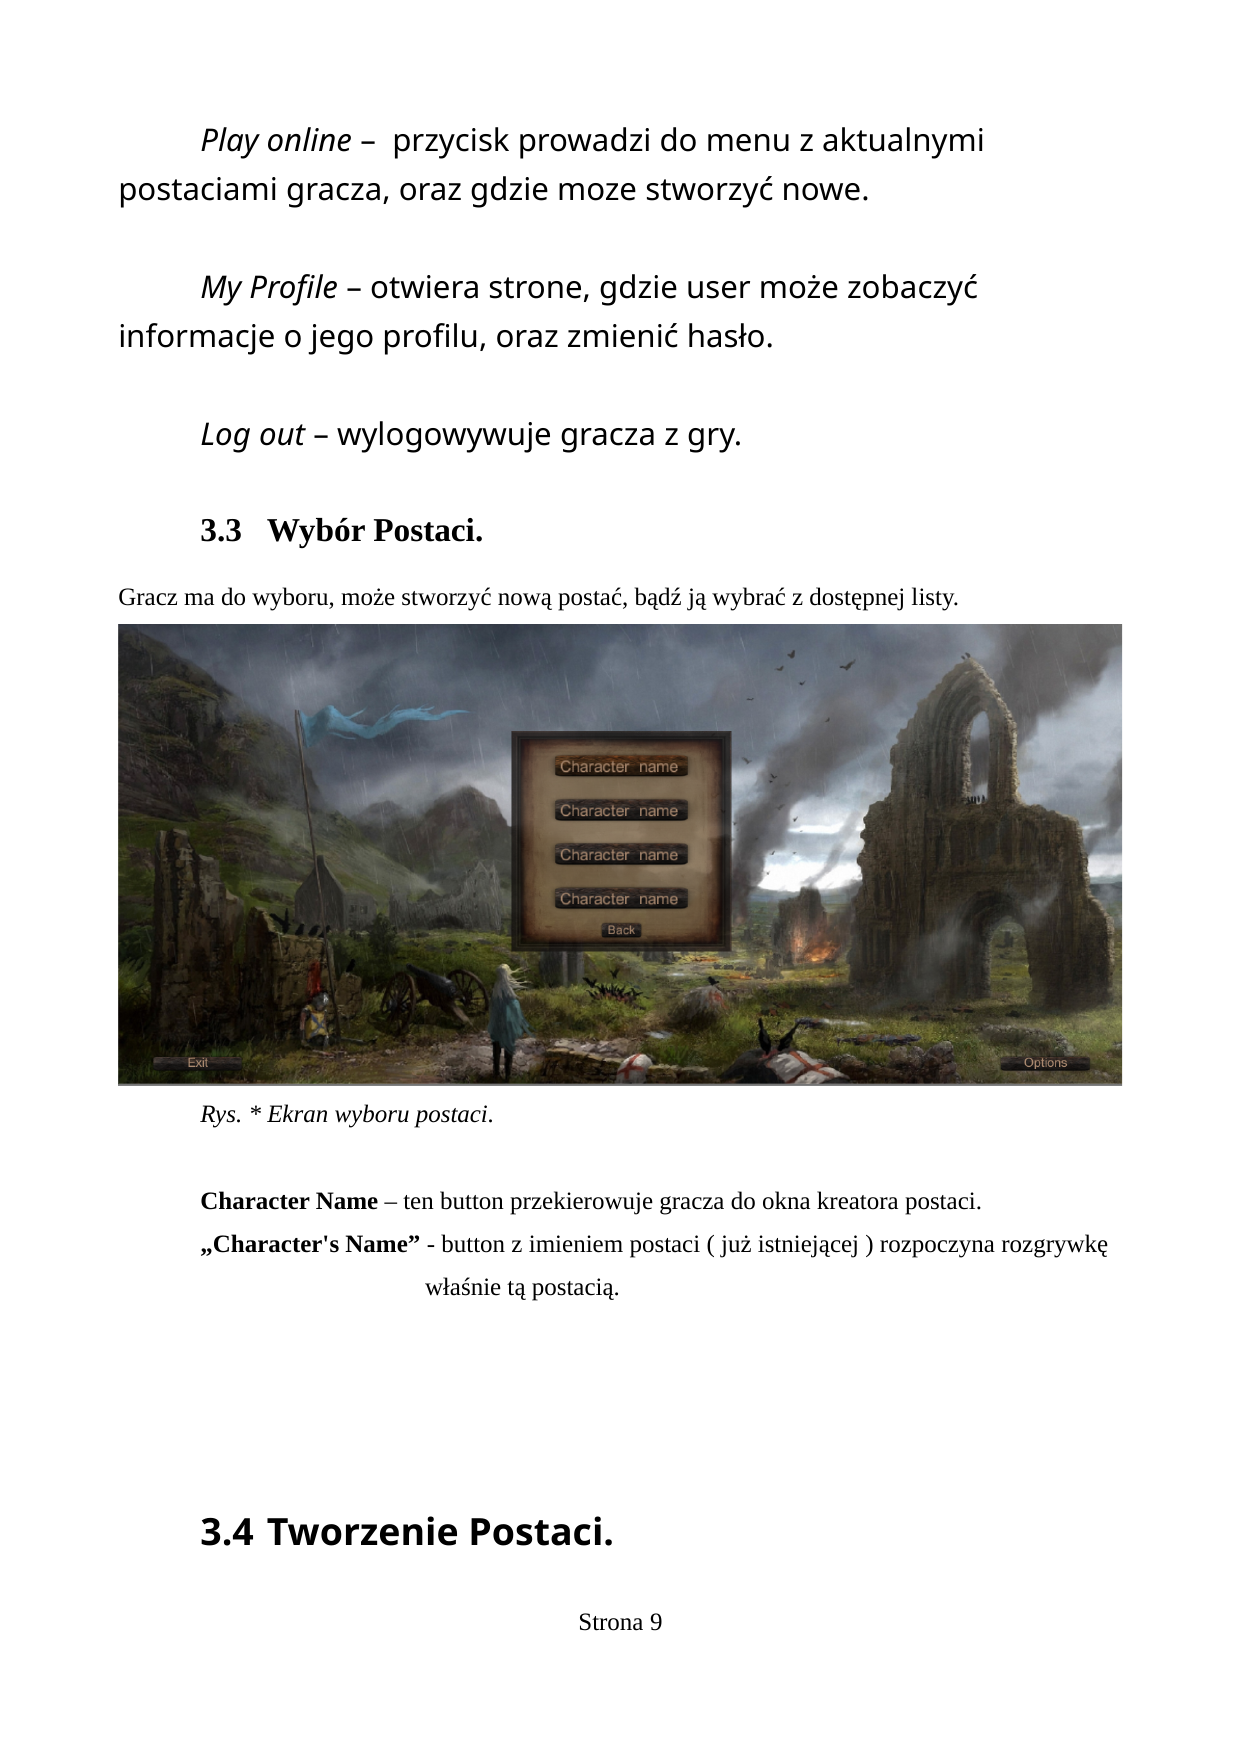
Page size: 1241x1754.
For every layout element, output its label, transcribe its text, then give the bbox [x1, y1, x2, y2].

text My Profile – otwiera strone, gdzie user może zobaczyć informacje o jego profilu, oraz zmienić hasło. [118, 265, 1122, 357]
text Character Name – ten button przekierowuje gracza do okna kreatora postaci. [118, 1186, 1122, 1214]
text „Character's Name” - button z imieniem postaci ( już istniejącej ) rozpoczyna rozgrywkę właśnie tą postacią. [118, 1229, 1122, 1301]
picture [118, 624, 1123, 1086]
text Gracz ma do wyboru, może stworzyć nową postać, bądź ją wybrać z dostępnej listy. [118, 582, 1122, 610]
text Log out – wylogowywuje gracza z gry. [118, 412, 1122, 454]
text 3.4 Tworzenie Postaci. [118, 1505, 1122, 1556]
text Play online – przycisk prowadzi do menu z aktualnymi postaciami gracza, oraz gdzie moze stworzyć nowe. [118, 118, 1122, 210]
text 3.3 Wybór Postaci. [118, 510, 1122, 548]
text Rys. * Ekran wyboru postaci. [118, 1086, 1122, 1128]
